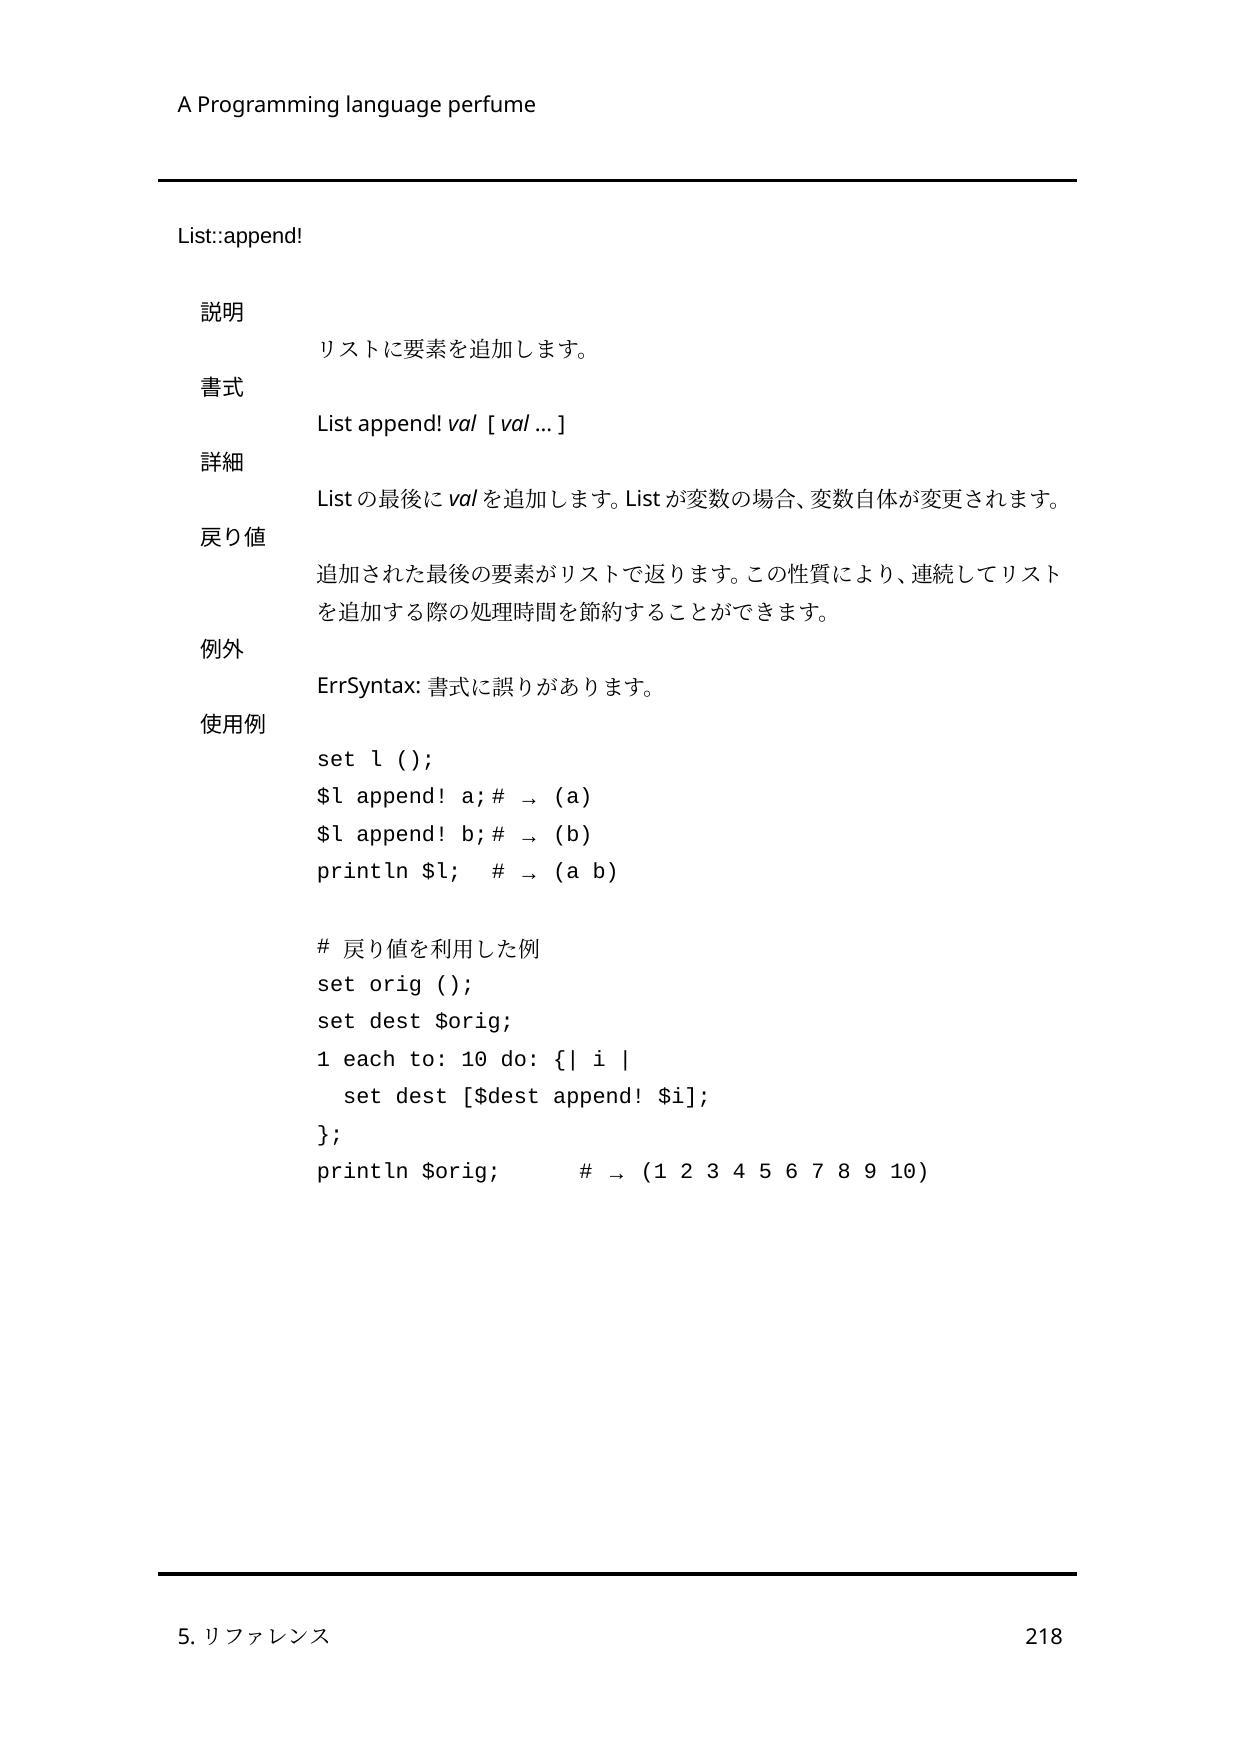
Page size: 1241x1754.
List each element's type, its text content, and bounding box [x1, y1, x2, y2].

table_cell 詳細 [200, 442, 317, 517]
table_header 説明 [200, 292, 317, 367]
subtitle List::append! [177, 217, 1063, 254]
table_header リストに要素を追加します。 [317, 292, 1063, 367]
table_cell Listの最後にvalを追加します。Listが変数の場合、変数自体が変更されます。 [317, 442, 1063, 517]
table_cell ErrSyntax: 書式に誤りがあります。 [317, 629, 1063, 704]
table_cell 追加された最後の要素がリストで返ります。この性質により、連続してリストを追加する際の処理時間を節約することができます。 [317, 517, 1063, 629]
table_cell set l (); $l append! a; # → (a) $l append! b; # → (b) println $l; # → (a b) # 戻り値を利用した例 set orig (); set dest $orig; 1 each to: 10 do: {| i | set dest [$dest append! $i]; }; println $orig; # → (1 2 3 4 5 6 7 8 9 10) [317, 704, 1063, 1192]
table_cell 使用例 [200, 704, 317, 1192]
table_cell 書式 [200, 367, 317, 442]
table_cell List append! val [ val ... ] [317, 367, 1063, 442]
table_cell 戻り値 [200, 517, 317, 629]
table_cell 例外 [200, 629, 317, 704]
